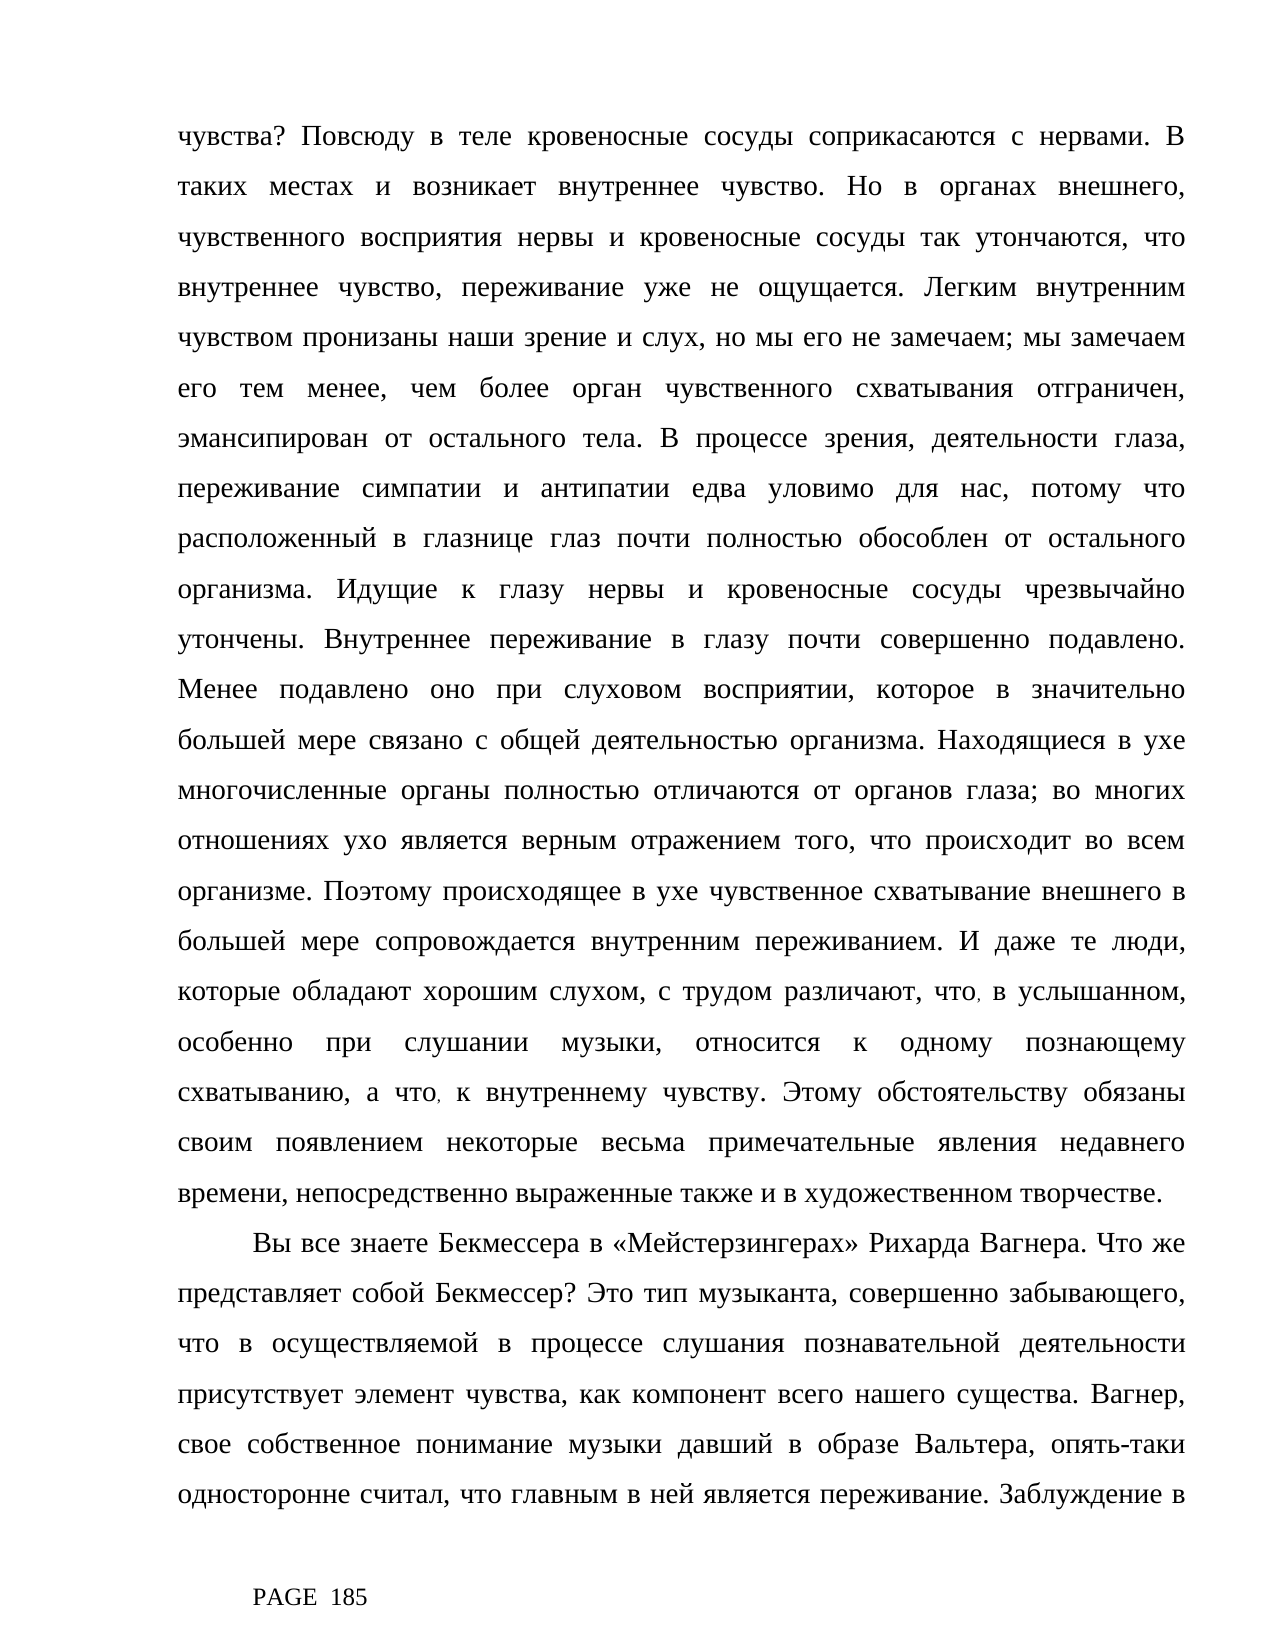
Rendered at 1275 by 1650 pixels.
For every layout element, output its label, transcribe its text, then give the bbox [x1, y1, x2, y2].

text чувства? Повсюду в теле кровеносные сосуды соприкасаются с нервами. В таких местах и возникает внутреннее чувство. Но в органах внешнего, чувственного восприятия нервы и кровеносные сосуды так утончаются, что внутреннее чувство, переживание уже не ощущается. Легким внутренним чувством пронизаны наши зрение и слух, но мы его не замечаем; мы замечаем его тем менее, чем более орган чувственного схватывания отграничен, эмансипирован от остального тела. В процессе зрения, деятельности глаза, переживание симпатии и антипатии едва уловимо для нас, потому что расположенный в глазнице глаз почти полностью обособлен от остального организма. Идущие к глазу нервы и кровеносные сосуды чрезвычайно утончены. Внутреннее переживание в глазу почти совершенно подавлено. Менее подавлено оно при слуховом восприятии, которое в значительно большей мере связано с общей деятельностью организма. Находящиеся в ухе многочисленные органы полностью отличаются от органов глаза; во многих отношениях ухо является верным отражением того, что происходит во всем организме. Поэтому происходящее в ухе чувственное схватывание внешнего в большей мере сопровождается внутренним переживанием. И даже те люди, которые обладают хорошим слухом, с трудом различают, что, в услышанном, особенно при слушании музыки, относится к одному познающему схватыванию, а что, к внутреннему чувству. Этому обстоятельству обязаны своим появлением некоторые весьма примечательные явления недавнего времени, непосредственно выраженные также и в художественном творчестве. [177, 118, 1186, 1208]
text Вы все знаете Бекмессера в «Мейстерзингерах» Рихарда Вагнера. Что же представляет собой Бекмессер? Это тип музыканта, совершенно забывающего, что в осуществляемой в процессе слушания познавательной деятельности присутствует элемент чувства, как компонент всего нашего существа. Вагнер, свое собственное понимание музыки давший в образе Вальтера, опять-таки односторонне считал, что главным в ней является переживание. Заблуждение в [177, 1225, 1186, 1510]
